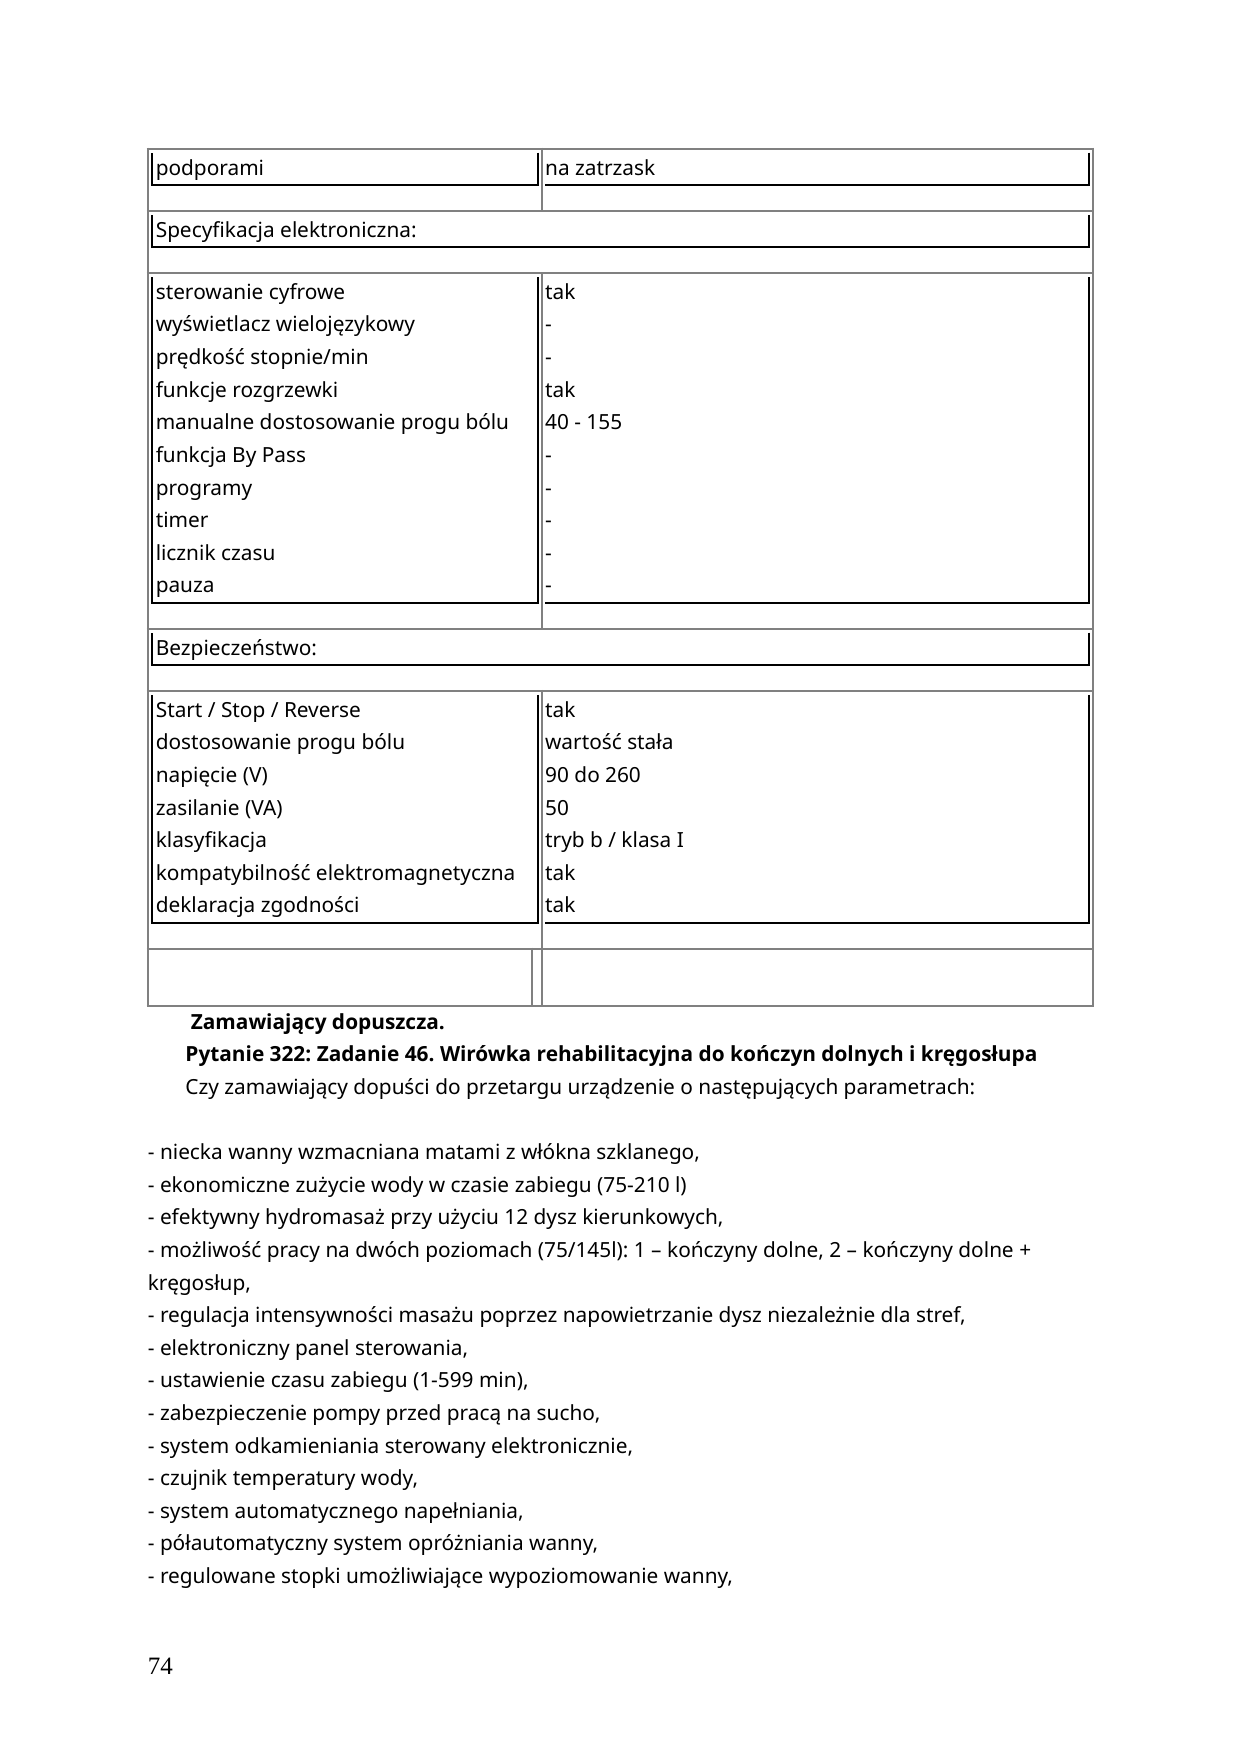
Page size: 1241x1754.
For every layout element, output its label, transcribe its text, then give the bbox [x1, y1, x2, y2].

table_cell [149, 950, 531, 1005]
table_cell Bezpieczeństwo: [149, 630, 1092, 690]
text - elektroniczny panel sterowania, [148, 1333, 1093, 1361]
text - niecka wanny wzmacniana matami z włókna szklanego, [148, 1137, 1093, 1166]
table_cell tak - - tak 40 - 155 - - - - - [543, 274, 1092, 628]
text - regulowane stopki umożliwiające wypoziomowanie wanny, [148, 1561, 1093, 1589]
text Czy zamawiający dopuści do przetargu urządzenie o następujących parametrach: [185, 1072, 1093, 1101]
text - system odkamieniania sterowany elektronicznie, [148, 1431, 1093, 1459]
table_cell Specyfikacja elektroniczna: [149, 212, 1092, 272]
text - czujnik temperatury wody, [148, 1463, 1093, 1492]
text - system automatycznego napełniania, [148, 1496, 1093, 1524]
table_cell na zatrzask [543, 150, 1092, 210]
text - możliwość pracy na dwóch poziomach (75/145l): 1 – kończyny dolne, 2 – kończyny dolne + kręgosłup, [148, 1235, 1093, 1296]
text - ustawienie czasu zabiegu (1-599 min), [148, 1366, 1093, 1394]
text - efektywny hydromasaż przy użyciu 12 dysz kierunkowych, [148, 1202, 1093, 1231]
text Pytanie 322: Zadanie 46. Wirówka rehabilitacyjna do kończyn dolnych i kręgosłupa [185, 1039, 1093, 1068]
table_cell tak wartość stała 90 do 260 50 tryb b / klasa I tak tak [543, 692, 1092, 948]
text - zabezpieczenie pompy przed pracą na sucho, [148, 1398, 1093, 1427]
table_cell [533, 950, 541, 1005]
text - półautomatyczny system opróżniania wanny, [148, 1528, 1093, 1557]
table_cell Start / Stop / Reverse dostosowanie progu bólu napięcie (V) zasilanie (VA) klasyfikacja kompatybilność elektromagnetyczna deklaracja zgodności [149, 692, 541, 948]
table_cell podporami [149, 150, 541, 210]
table_cell sterowanie cyfrowe wyświetlacz wielojęzykowy prędkość stopnie/min funkcje rozgrzewki manualne dostosowanie progu bólu funkcja By Pass programy timer licznik czasu pauza [149, 274, 541, 628]
table_cell [543, 950, 1092, 1005]
text Zamawiający dopuszcza. [185, 1007, 1093, 1035]
text - ekonomiczne zużycie wody w czasie zabiegu (75-210 l) [148, 1170, 1093, 1198]
text - regulacja intensywności masażu poprzez napowietrzanie dysz niezależnie dla stref, [148, 1300, 1093, 1329]
